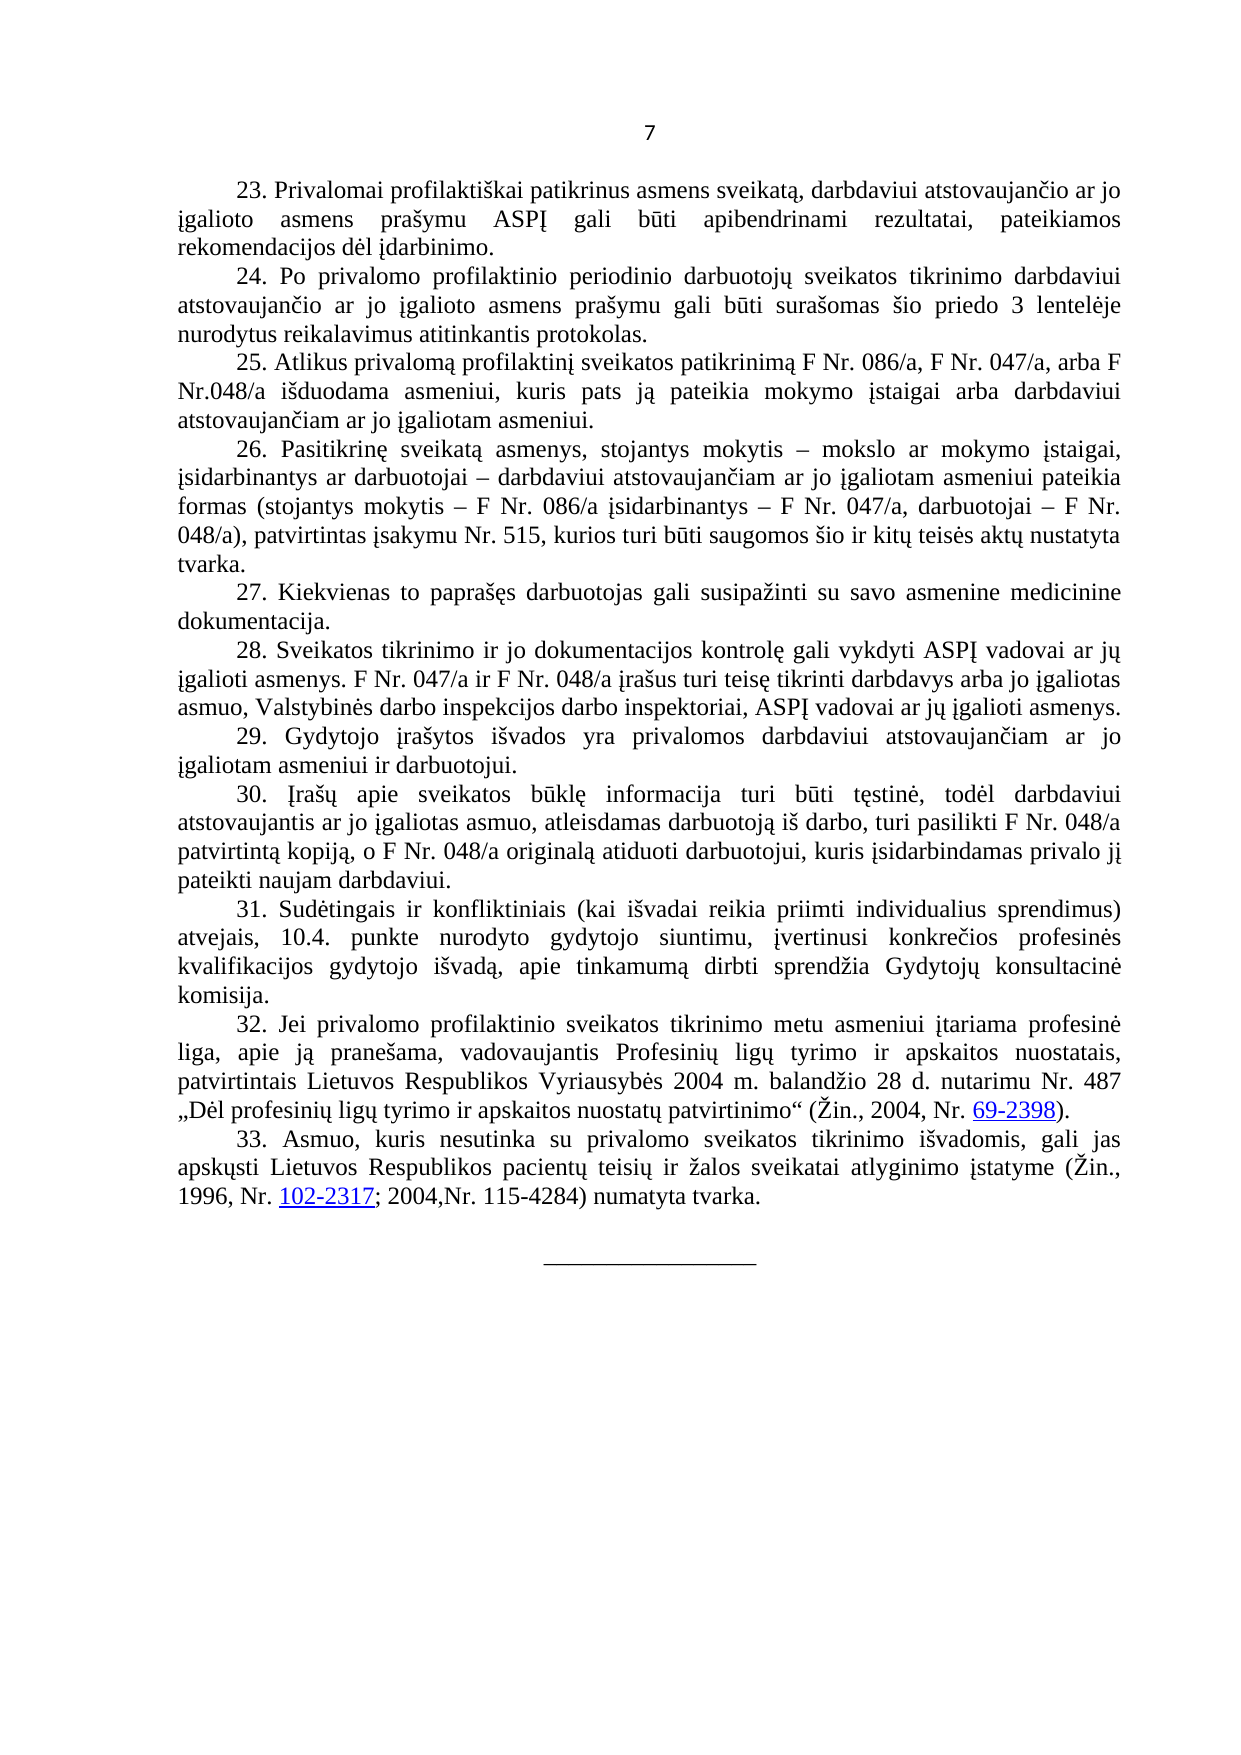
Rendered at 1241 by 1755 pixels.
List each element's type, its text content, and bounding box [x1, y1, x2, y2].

text 25. Atlikus privalomą profilaktinį sveikatos patikrinimą F Nr. 086/a, F Nr. 047/a, arba F Nr.048/a išduodama asmeniui, kuris pats ją pateikia mokymo įstaigai arba darbdaviui atstovaujančiam ar jo įgaliotam asmeniui. [177, 347, 1122, 434]
text 24. Po privalomo profilaktinio periodinio darbuotojų sveikatos tikrinimo darbdaviui atstovaujančio ar jo įgalioto asmens prašymu gali būti surašomas šio priedo 3 lentelėje nurodytus reikalavimus atitinkantis protokolas. [177, 261, 1122, 347]
text 26. Pasitikrinę sveikatą asmenys, stojantys mokytis – mokslo ar mokymo įstaigai, įsidarbinantys ar darbuotojai – darbdaviui atstovaujančiam ar jo įgaliotam asmeniui pateikia formas (stojantys mokytis – F Nr. 086/a įsidarbinantys – F Nr. 047/a, darbuotojai – F Nr. 048/a), patvirtintas įsakymu Nr. 515, kurios turi būti saugomos šio ir kitų teisės aktų nustatyta tvarka. [177, 434, 1122, 577]
text _________________ [177, 1239, 1122, 1267]
text 28. Sveikatos tikrinimo ir jo dokumentacijos kontrolę gali vykdyti ASPĮ vadovai ar jų įgalioti asmenys. F Nr. 047/a ir F Nr. 048/a įrašus turi teisę tikrinti darbdavys arba jo įgaliotas asmuo, Valstybinės darbo inspekcijos darbo inspektoriai, ASPĮ vadovai ar jų įgalioti asmenys. [177, 635, 1122, 721]
text 29. Gydytojo įrašytos išvados yra privalomos darbdaviui atstovaujančiam ar jo įgaliotam asmeniui ir darbuotojui. [177, 721, 1122, 779]
text 33. Asmuo, kuris nesutinka su privalomo sveikatos tikrinimo išvadomis, gali jas apskųsti Lietuvos Respublikos pacientų teisių ir žalos sveikatai atlyginimo įstatyme (Žin., 1996, Nr. 102-2317; 2004,Nr. 115-4284) numatyta tvarka. [177, 1124, 1122, 1210]
text 27. Kiekvienas to paprašęs darbuotojas gali susipažinti su savo asmenine medicinine dokumentacija. [177, 577, 1122, 635]
text 31. Sudėtingais ir konfliktiniais (kai išvadai reikia priimti individualius sprendimus) atvejais, 10.4. punkte nurodyto gydytojo siuntimu, įvertinusi konkrečios profesinės kvalifikacijos gydytojo išvadą, apie tinkamumą dirbti sprendžia Gydytojų konsultacinė komisija. [177, 894, 1122, 1009]
text 32. Jei privalomo profilaktinio sveikatos tikrinimo metu asmeniui įtariama profesinė liga, apie ją pranešama, vadovaujantis Profesinių ligų tyrimo ir apskaitos nuostatais, patvirtintais Lietuvos Respublikos Vyriausybės 2004 m. balandžio 28 d. nutarimu Nr. 487 „Dėl profesinių ligų tyrimo ir apskaitos nuostatų patvirtinimo“ (Žin., 2004, Nr. 69-2398). [177, 1009, 1122, 1124]
text 30. Įrašų apie sveikatos būklę informacija turi būti tęstinė, todėl darbdaviui atstovaujantis ar jo įgaliotas asmuo, atleisdamas darbuotoją iš darbo, turi pasilikti F Nr. 048/a patvirtintą kopiją, o F Nr. 048/a originalą atiduoti darbuotojui, kuris įsidarbindamas privalo jį pateikti naujam darbdaviui. [177, 779, 1122, 894]
text 23. Privalomai profilaktiškai patikrinus asmens sveikatą, darbdaviui atstovaujančio ar jo įgalioto asmens prašymu ASPĮ gali būti apibendrinami rezultatai, pateikiamos rekomendacijos dėl įdarbinimo. [177, 175, 1122, 261]
